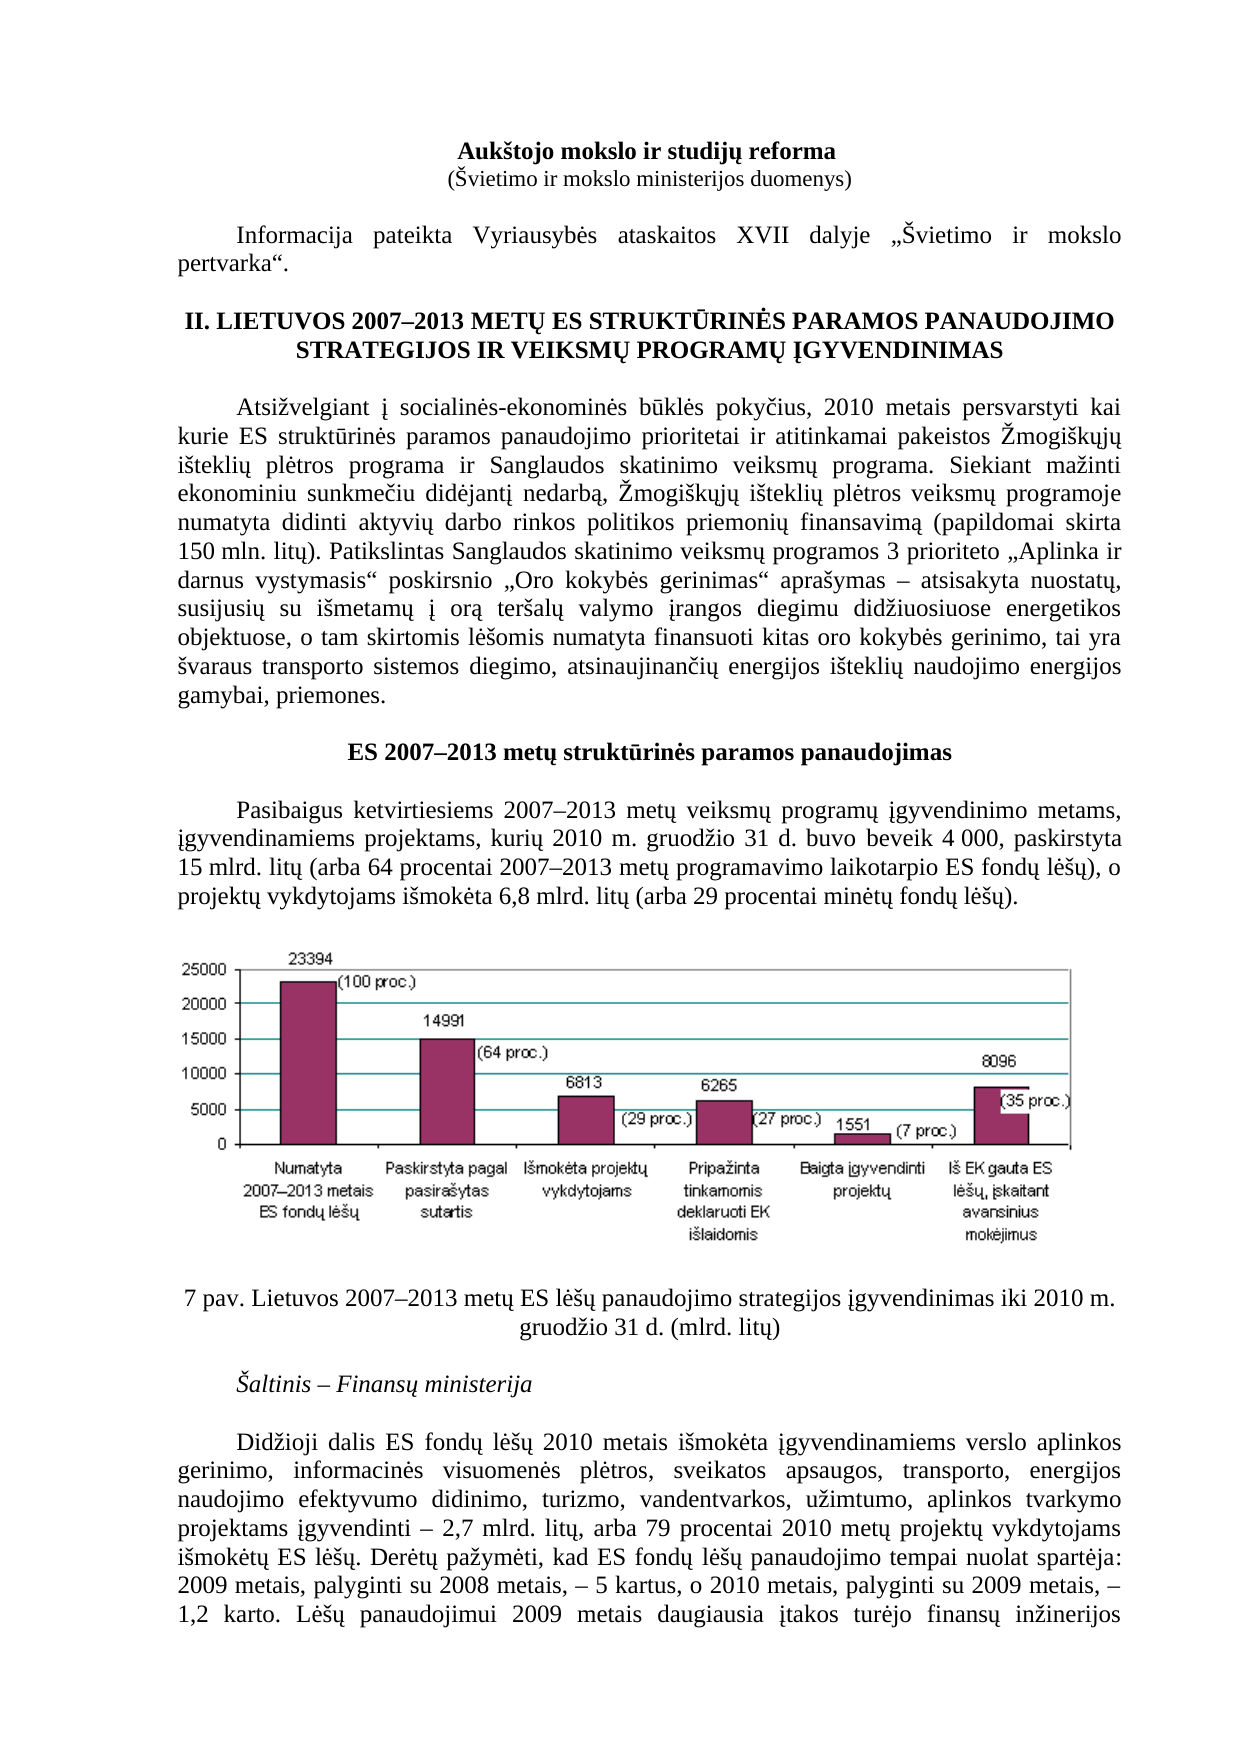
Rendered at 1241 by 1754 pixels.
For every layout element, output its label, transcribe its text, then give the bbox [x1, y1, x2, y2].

text ES 2007–2013 metų struktūrinės paramos panaudojimas [177, 737, 1122, 766]
text Aukštojo mokslo ir studijų reforma [177, 136, 1122, 164]
text Didžioji dalis ES fondų lėšų 2010 metais išmokėta įgyvendinamiems verslo aplinkos gerinimo, informacinės visuomenės plėtros, sveikatos apsaugos, transporto, energijos naudojimo efektyvumo didinimo, turizmo, vandentvarkos, užimtumo, aplinkos tvarkymo projektams įgyvendinti – 2,7 mlrd. litų, arba 79 procentai 2010 metų projektų vykdytojams išmokėtų ES lėšų. Derėtų pažymėti, kad ES fondų lėšų panaudojimo tempai nuolat spartėja: 2009 metais, palyginti su 2008 metais, – 5 kartus, o 2010 metais, palyginti su 2009 metais, – 1,2 karto. Lėšų panaudojimui 2009 metais daugiausia įtakos turėjo finansų inžinerijos [177, 1427, 1122, 1628]
text 7 pav. Lietuvos 2007–2013 metų ES lėšų panaudojimo strategijos įgyvendinimas iki 2010 m. gruodžio 31 d. (mlrd. litų) [177, 1283, 1122, 1340]
text Informacija pateikta Vyriausybės ataskaitos XVII dalyje „Švietimo ir mokslo pertvarka“. [177, 220, 1122, 277]
text (Švietimo ir mokslo ministerijos duomenys) [177, 164, 1122, 191]
text Šaltinis – Finansų ministerija [177, 1369, 1122, 1398]
text Pasibaigus ketvirtiesiems 2007–2013 metų veiksmų programų įgyvendinimo metams, įgyvendinamiems projektams, kurių 2010 m. gruodžio 31 d. buvo beveik 4 000, paskirstyta 15 mlrd. litų (arba 64 procentai 2007–2013 metų programavimo laikotarpio ES fondų lėšų), o projektų vykdytojams išmokėta 6,8 mlrd. litų (arba 29 procentai minėtų fondų lėšų). [177, 795, 1122, 910]
text II. LIETUVOS 2007–2013 Metų ES STRUKTŪRINĖS PARAMOS PANAUDOJIMO STRATEGIJOS IR VEIKSMŲ PROGRAMŲ ĮGYVENDINIMAS [177, 306, 1122, 363]
text Atsižvelgiant į socialinės-ekonominės būklės pokyčius, 2010 metais persvarstyti kai kurie ES struktūrinės paramos panaudojimo prioritetai ir atitinkamai pakeistos Žmogiškųjų išteklių plėtros programa ir Sanglaudos skatinimo veiksmų programa. Siekiant mažinti ekonominiu sunkmečiu didėjantį nedarbą, Žmogiškųjų išteklių plėtros veiksmų programoje numatyta didinti aktyvių darbo rinkos politikos priemonių finansavimą (papildomai skirta 150 mln. litų). Patikslintas Sanglaudos skatinimo veiksmų programos 3 prioriteto „Aplinka ir darnus vystymasis“ poskirsnio „Oro kokybės gerinimas“ aprašymas – atsisakyta nuostatų, susijusių su išmetamų į orą teršalų valymo įrangos diegimu didžiuosiuose energetikos objektuose, o tam skirtomis lėšomis numatyta finansuoti kitas oro kokybės gerinimo, tai yra švaraus transporto sistemos diegimo, atsinaujinančių energijos išteklių naudojimo energijos gamybai, priemones. [177, 392, 1122, 708]
